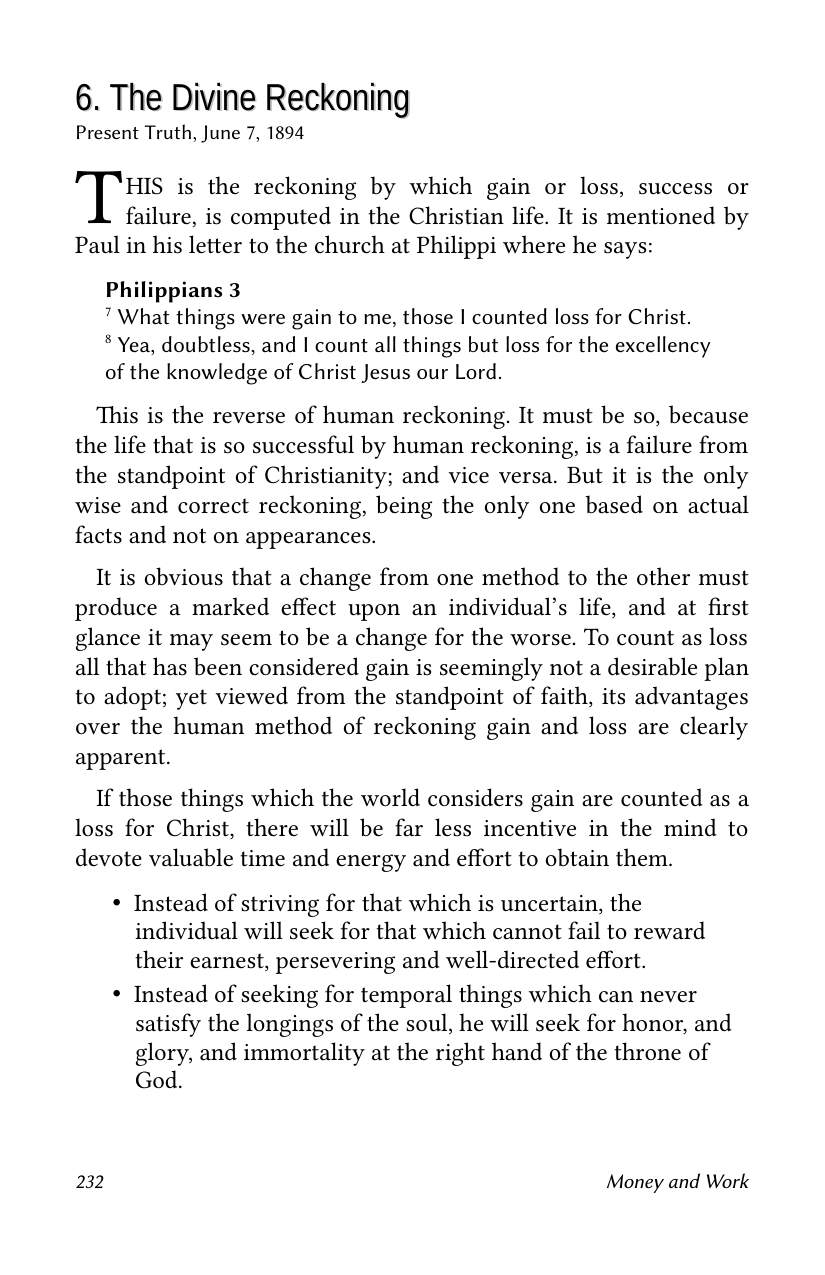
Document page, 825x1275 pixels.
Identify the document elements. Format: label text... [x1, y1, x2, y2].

text This is the reverse of human reckoning. It must be so, because the life that is so successful by human reckoning, is a failure from the standpoint of Christianity; and vice versa. But it is the only wise and correct reckoning, being the only one based on actual facts and not on appearances. [75, 401, 750, 549]
text Present Truth, June 7, 1894 [75, 121, 750, 145]
text THIS is the reckoning by which gain or loss, success or failure, is computed in the Christian life. It is mentioned by Paul in his letter to the church at Philippi where he says: [75, 172, 750, 260]
list Instead of seeking for temporal things which can never satisfy the longings of the soul, he will seek for honor, and glory, and immortality at the right hand of the throne of God. [112, 981, 750, 1095]
text Philippians 3 [105, 276, 750, 303]
title The Divine Reckoning [75, 75, 750, 118]
text 8 Yea, doubtless, and I count all things but loss for the excellency of the knowledge of Christ Jesus our Lord. [105, 331, 720, 385]
text It is obvious that a change from one method to the other must produce a marked effect upon an individual’s life, and at first glance it may seem to be a change for the worse. To count as loss all that has been considered gain is seemingly not a desirable plan to adopt; yet viewed from the standpoint of faith, its advantages over the human method of reckoning gain and loss are clearly apparent. [75, 563, 750, 771]
text If those things which the world considers gain are counted as a loss for Christ, there will be far less incentive in the mind to devote valuable time and energy and effort to obtain them. [75, 784, 750, 872]
list Instead of striving for that which is uncertain, the individual will seek for that which cannot fail to reward their earnest, persevering and well-directed effort. [112, 889, 750, 974]
text 7 What things were gain to me, those I counted loss for Christ. [105, 304, 720, 330]
